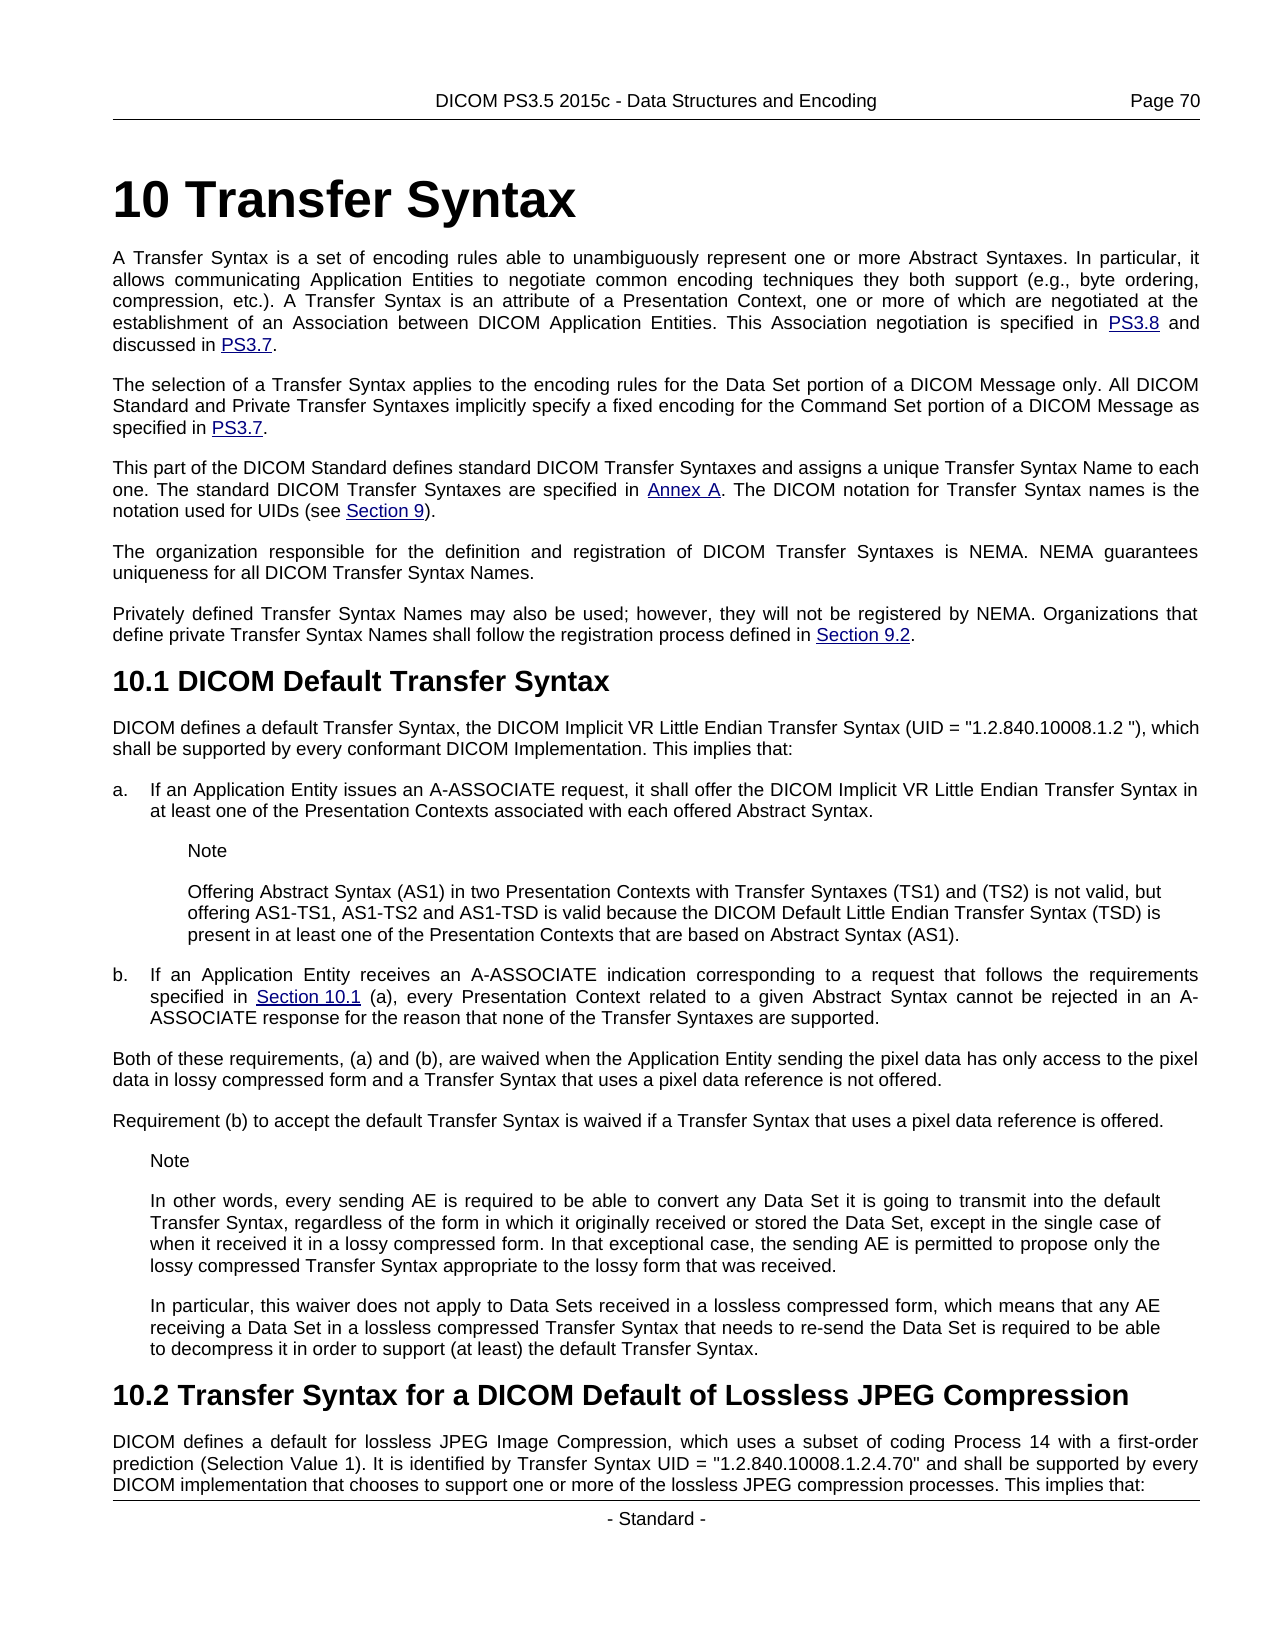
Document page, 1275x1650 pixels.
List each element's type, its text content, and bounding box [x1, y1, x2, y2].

text DICOM defines a default for lossless JPEG Image Compression, which uses a subset of coding Process 14 with a first-order prediction (Selection Value 1). It is identified by Transfer Syntax UID = "1.2.840.10008.1.2.4.70" and shall be supported by every DICOM implementation that chooses to support one or more of the lossless JPEG compression processes. This implies that: [112, 1431, 1200, 1495]
text 10.2 Transfer Syntax for a DICOM Default of Lossless JPEG Compression [112, 1378, 1200, 1412]
list If an Application Entity issues an A-ASSOCIATE request, it shall offer the DICOM Implicit VR Little Endian Transfer Syntax in at least one of the Presentation Contexts associated with each offered Abstract Syntax. [112, 778, 1200, 822]
text 10.1 DICOM Default Transfer Syntax [112, 664, 1200, 698]
list Offering Abstract Syntax (AS1) in two Presentation Contexts with Transfer Syntaxes (TS1) and (TS2) is not valid, but offering AS1-TS1, AS1-TS2 and AS1-TSD is valid because the DICOM Default Little Endian Transfer Syntax (TSD) is present in at least one of the Presentation Contexts that are based on Abstract Syntax (AS1). [150, 881, 1162, 945]
text A Transfer Syntax is a set of encoding rules able to unambiguously represent one or more Abstract Syntaxes. In particular, it allows communicating Application Entities to negotiate common encoding techniques they both support (e.g., byte ordering, compression, etc.). A Transfer Syntax is an attribute of a Presentation Context, one or more of which are negotiated at the establishment of an Association between DICOM Application Entities. This Association negotiation is specified in PS3.8 and discussed in PS3.7. [112, 247, 1200, 355]
text Note [150, 1150, 1162, 1171]
text The selection of a Transfer Syntax applies to the encoding rules for the Data Set portion of a DICOM Message only. All DICOM Standard and Private Transfer Syntaxes implicitly specify a fixed encoding for the Command Set portion of a DICOM Message as specified in PS3.7. [112, 374, 1200, 438]
text This part of the DICOM Standard defines standard DICOM Transfer Syntaxes and assigns a unique Transfer Syntax Name to each one. The standard DICOM Transfer Syntaxes are specified in Annex A. The DICOM notation for Transfer Syntax names is the notation used for UIDs (see Section 9). [112, 457, 1200, 522]
text The organization responsible for the definition and registration of DICOM Transfer Syntaxes is NEMA. NEMA guarantees uniqueness for all DICOM Transfer Syntax Names. [112, 541, 1200, 584]
text Privately defined Transfer Syntax Names may also be used; however, they will not be registered by NEMA. Organizations that define private Transfer Syntax Names shall follow the registration process defined in Section 9.2. [112, 602, 1200, 646]
text 10 Transfer Syntax [112, 169, 1200, 228]
text Both of these requirements, (a) and (b), are waived when the Application Entity sending the pixel data has only access to the pixel data in lossy compressed form and a Transfer Syntax that uses a pixel data reference is not offered. [112, 1047, 1200, 1091]
text In other words, every sending AE is required to be able to convert any Data Set it is going to transmit into the default Transfer Syntax, regardless of the form in which it originally received or stored the Data Set, except in the single case of when it received it in a lossy compressed form. In that exceptional case, the sending AE is permitted to propose only the lossy compressed Transfer Syntax appropriate to the lossy form that was received. [150, 1190, 1162, 1276]
text In particular, this waiver does not apply to Data Sets received in a lossless compressed form, which means that any AE receiving a Data Set in a lossless compressed Transfer Syntax that needs to re-send the Data Set is required to be able to decompress it in order to support (at least) the default Transfer Syntax. [150, 1295, 1162, 1360]
text Requirement (b) to accept the default Transfer Syntax is waived if a Transfer Syntax that uses a pixel data reference is offered. [112, 1109, 1200, 1131]
list If an Application Entity receives an A-ASSOCIATE indication corresponding to a request that follows the requirements specified in Section 10.1 (a), every Presentation Context related to a given Abstract Syntax cannot be rejected in an A-ASSOCIATE response for the reason that none of the Transfer Syntaxes are supported. [112, 964, 1200, 1029]
list Note [150, 840, 1162, 862]
text DICOM defines a default Transfer Syntax, the DICOM Implicit VR Little Endian Transfer Syntax (UID = "1.2.840.10008.1.2 "), which shall be supported by every conformant DICOM Implementation. This implies that: [112, 717, 1200, 760]
